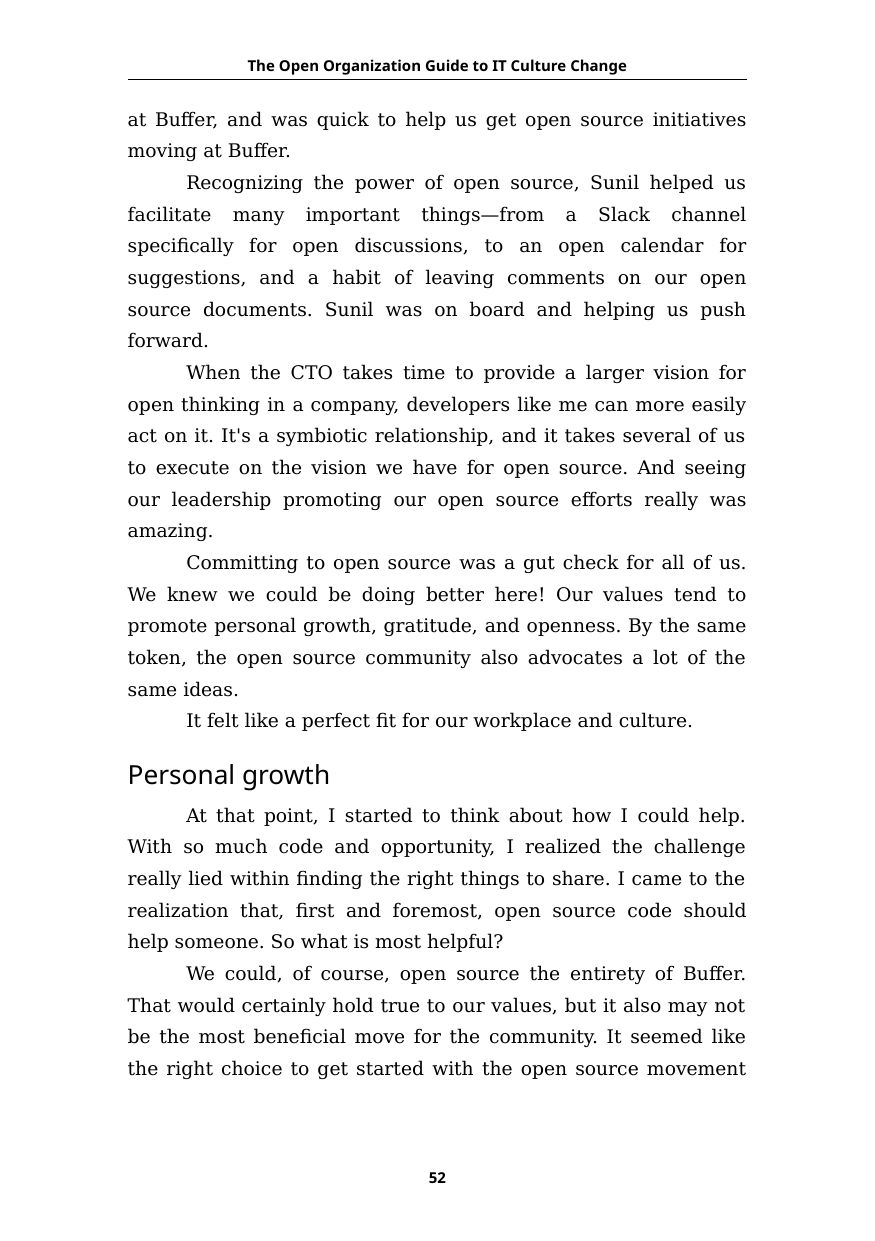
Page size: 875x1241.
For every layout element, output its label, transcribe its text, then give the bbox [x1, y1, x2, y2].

text We could, of course, open source the entirety of Buffer. That would certainly hold true to our values, but it also may not be the most beneficial move for the community. It seemed like the right choice to get started with the open source movement [127, 963, 747, 1080]
subtitle Personal growth [127, 757, 747, 792]
text It felt like a perfect fit for our workplace and culture. [127, 710, 747, 732]
text Committing to open source was a gut check for all of us. We knew we could be doing better here! Our values tend to promote personal growth, gratitude, and openness. By the same token, the open source community also advocates a lot of the same ideas. [127, 552, 747, 701]
text Recognizing the power of open source, Sunil helped us facilitate many important things—from a Slack channel specifically for open discussions, to an open calendar for suggestions, and a habit of leaving comments on our open source documents. Sunil was on board and helping us push forward. [127, 172, 747, 352]
text at Buffer, and was quick to help us get open source initiatives moving at Buffer. [127, 109, 747, 162]
text At that point, I started to think about how I could help. With so much code and opportunity, I realized the challenge really lied within finding the right things to share. I came to the realization that, first and foremost, open source code should help someone. So what is most helpful? [127, 805, 747, 953]
text When the CTO takes time to provide a larger vision for open thinking in a company, developers like me can more easily act on it. It's a symbiotic relationship, and it takes several of us to execute on the vision we have for open source. And seeing our leadership promoting our open source efforts really was amazing. [127, 362, 747, 542]
